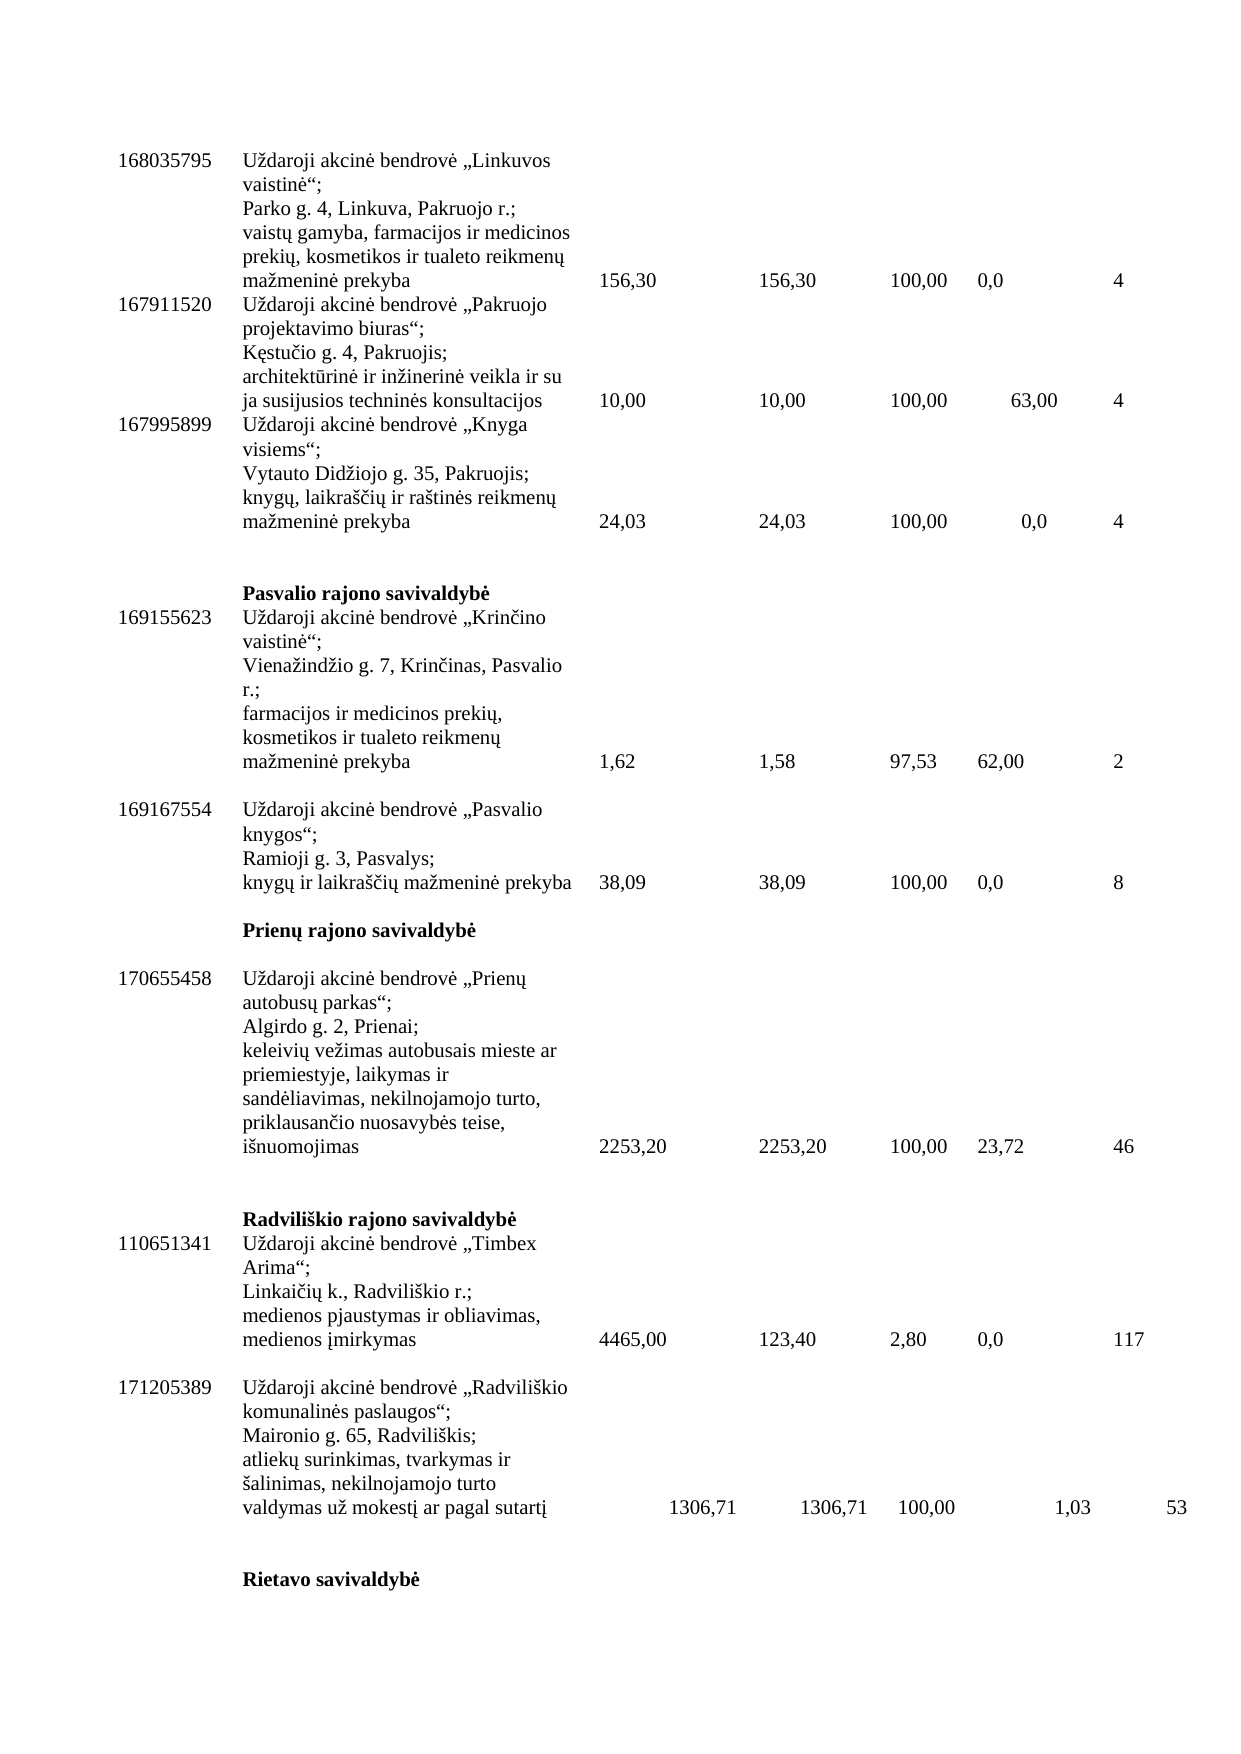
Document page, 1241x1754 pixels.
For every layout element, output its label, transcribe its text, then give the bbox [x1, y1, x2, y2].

table_cell [231, 1351, 588, 1375]
table_cell 2253,20 [588, 966, 747, 1158]
table_cell [101, 1543, 1198, 1567]
table_cell 117 [1102, 1231, 1198, 1351]
table_cell Uždaroji akcinė bendrovė „Krinčino vaistinė“; Vienažindžio g. 7, Krinčinas, Pasvalio r.; farmacijos ir medicinos prekių, kosmetikos ir tualeto reikmenų mažmeninė prekyba [231, 605, 588, 773]
table_cell 156,30 [588, 148, 747, 292]
table_cell [101, 1351, 231, 1375]
table_cell [101, 773, 1198, 797]
table_cell 4 [1102, 292, 1198, 412]
table_cell Uždaroji akcinė bendrovė „Timbex Arima“; Linkaičių k., Radviliškio r.; medienos pjaustymas ir obliavimas, medienos įmirkymas [231, 1231, 588, 1351]
table_cell 168035795 [101, 148, 231, 292]
table_cell 167995899 [101, 413, 231, 533]
table_cell 53 [1102, 1375, 1198, 1519]
table_cell 1,58 [748, 605, 879, 773]
table_cell 100,00 [879, 413, 966, 533]
table_cell 171205389 [101, 1375, 231, 1519]
table_cell 1306,71 [588, 1375, 747, 1519]
table_cell 169155623 [101, 605, 231, 773]
table_cell Uždaroji akcinė bendrovė „Linkuvos vaistinė“; Parko g. 4, Linkuva, Pakruojo r.; vaistų gamyba, farmacijos ir medicinos prekių, kosmetikos ir tualeto reikmenų mažmeninė prekyba [231, 148, 588, 292]
table_cell 2 [1102, 605, 1198, 773]
table_cell 24,03 [748, 413, 879, 533]
table_cell 4 [1102, 413, 1198, 533]
table_cell [101, 1568, 231, 1591]
table_cell 110651341 [101, 1231, 231, 1351]
table_cell [101, 918, 231, 942]
table_cell 97,53 [879, 605, 966, 773]
table_cell [101, 942, 1198, 966]
table_cell 38,09 [748, 798, 879, 894]
table_cell [748, 1351, 879, 1375]
table_cell 0,0 [966, 413, 1102, 533]
table_cell 100,00 [879, 148, 966, 292]
table_cell 4465,00 [588, 1231, 747, 1351]
table_cell [588, 1351, 747, 1375]
table_cell 46 [1102, 966, 1198, 1158]
table_cell Radviliškio rajono savivaldybė [231, 1206, 1198, 1231]
table_cell 100,00 [879, 798, 966, 894]
table_cell 1,03 [966, 1375, 1102, 1519]
table_cell 4 [1102, 148, 1198, 292]
table_cell [101, 1183, 1198, 1206]
table_cell Uždaroji akcinė bendrovė „Pasvalio knygos“; Ramioji g. 3, Pasvalys; knygų ir laikraščių mažmeninė prekyba [231, 798, 588, 894]
table_cell 2,80 [879, 1231, 966, 1351]
table_cell Prienų rajono savivaldybė [231, 918, 1198, 942]
table_cell 10,00 [588, 292, 747, 412]
table_cell 170655458 [101, 966, 231, 1158]
table_cell 8 [1102, 798, 1198, 894]
table_cell Pasvalio rajono savivaldybė [231, 581, 1198, 605]
table_cell [879, 1351, 966, 1375]
table_cell [101, 894, 1198, 918]
table_cell [101, 1158, 1198, 1182]
table_cell Rietavo savivaldybė [231, 1568, 1198, 1591]
table_cell 63,00 [966, 292, 1102, 412]
table_cell Uždaroji akcinė bendrovė „Prienų autobusų parkas“; Algirdo g. 2, Prienai; keleivių vežimas autobusais mieste ar priemiestyje, laikymas ir sandėliavimas, nekilnojamojo turto, priklausančio nuosavybės teise, išnuomojimas [231, 966, 588, 1158]
table_cell 2253,20 [748, 966, 879, 1158]
table_cell 62,00 [966, 605, 1102, 773]
table_cell Uždaroji akcinė bendrovė „Radviliškio komunalinės paslaugos“; Maironio g. 65, Radviliškis; atliekų surinkimas, tvarkymas ir šalinimas, nekilnojamojo turto valdymas už mokestį ar pagal sutartį [231, 1375, 588, 1519]
table_cell 169167554 [101, 798, 231, 894]
table_cell 38,09 [588, 798, 747, 894]
table_cell 156,30 [748, 148, 879, 292]
table_cell [101, 1519, 1198, 1543]
table_cell 100,00 [879, 1375, 966, 1519]
table_cell 123,40 [748, 1231, 879, 1351]
table_cell [101, 581, 231, 605]
table_cell [101, 557, 1198, 581]
table_cell 1306,71 [748, 1375, 879, 1519]
table_cell 0,0 [966, 798, 1102, 894]
table_cell 167911520 [101, 292, 231, 412]
table_cell 23,72 [966, 966, 1102, 1158]
table_cell [1102, 1351, 1198, 1375]
table_cell 0,0 [966, 148, 1102, 292]
table_cell 100,00 [879, 966, 966, 1158]
table_cell [101, 1206, 231, 1231]
table_cell [966, 1351, 1102, 1375]
table_cell 1,62 [588, 605, 747, 773]
table_cell Uždaroji akcinė bendrovė „Pakruojo projektavimo biuras“; Kęstučio g. 4, Pakruojis; architektūrinė ir inžinerinė veikla ir su ja susijusios techninės konsultacijos [231, 292, 588, 412]
table_cell [101, 533, 1198, 557]
table_cell 24,03 [588, 413, 747, 533]
table_cell 100,00 [879, 292, 966, 412]
table_cell 0,0 [966, 1231, 1102, 1351]
table_cell 10,00 [748, 292, 879, 412]
table_cell Uždaroji akcinė bendrovė „Knyga visiems“; Vytauto Didžiojo g. 35, Pakruojis; knygų, laikraščių ir raštinės reikmenų mažmeninė prekyba [231, 413, 588, 533]
